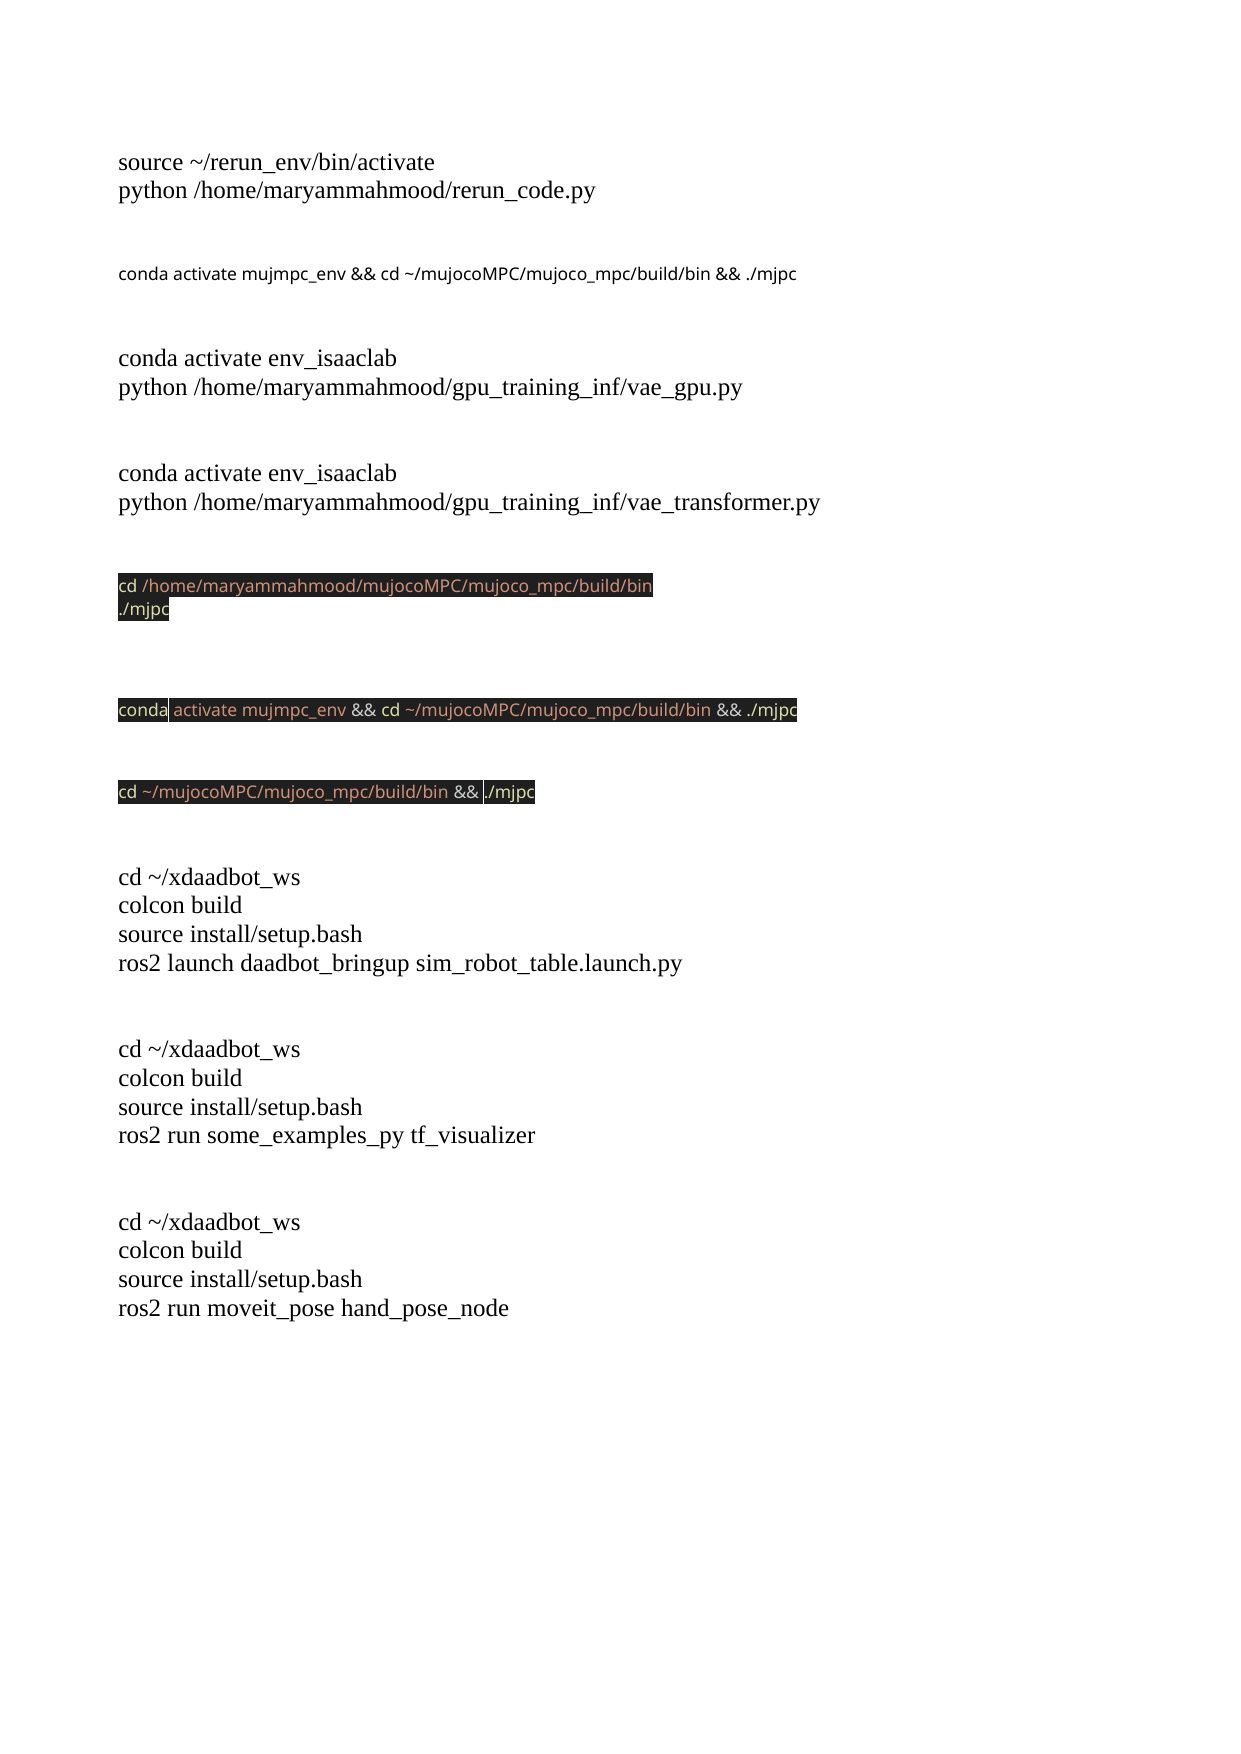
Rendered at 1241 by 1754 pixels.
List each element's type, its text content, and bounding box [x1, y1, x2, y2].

text cd ~/xdaadbot_ws [118, 1034, 1122, 1063]
text source install/setup.bash [118, 1264, 1122, 1293]
text python /home/maryammahmood/rerun_code.py [118, 176, 1122, 204]
text conda activate mujmpc_env && cd ~/mujocoMPC/mujoco_mpc/build/bin && ./mjpc [118, 698, 1122, 722]
text cd ~/mujocoMPC/mujoco_mpc/build/bin && ./mjpc [118, 780, 1122, 804]
text ros2 run some_examples_py tf_visualizer [118, 1120, 1122, 1149]
text cd ~/xdaadbot_ws [118, 1207, 1122, 1235]
text conda activate env_isaaclab [118, 343, 1122, 372]
text colcon build [118, 1063, 1122, 1092]
text python /home/maryammahmood/gpu_training_inf/vae_transformer.py [118, 487, 1122, 544]
text source install/setup.bash [118, 1092, 1122, 1120]
text conda activate mujmpc_env && cd ~/mujocoMPC/mujoco_mpc/build/bin && ./mjpc [118, 262, 1122, 286]
text cd ~/xdaadbot_ws [118, 862, 1122, 890]
text python /home/maryammahmood/gpu_training_inf/vae_gpu.py conda activate env_isaaclab [118, 372, 1122, 487]
text ./mjpc [118, 597, 1122, 621]
text cd /home/maryammahmood/mujocoMPC/mujoco_mpc/build/bin [118, 573, 1122, 597]
text source ~/rerun_env/bin/activate [118, 147, 1122, 176]
text ros2 launch daadbot_bringup sim_robot_table.launch.py [118, 948, 1122, 977]
text source install/setup.bash [118, 919, 1122, 948]
text colcon build [118, 1235, 1122, 1264]
text ros2 run moveit_pose hand_pose_node [118, 1293, 1122, 1322]
text colcon build [118, 890, 1122, 919]
